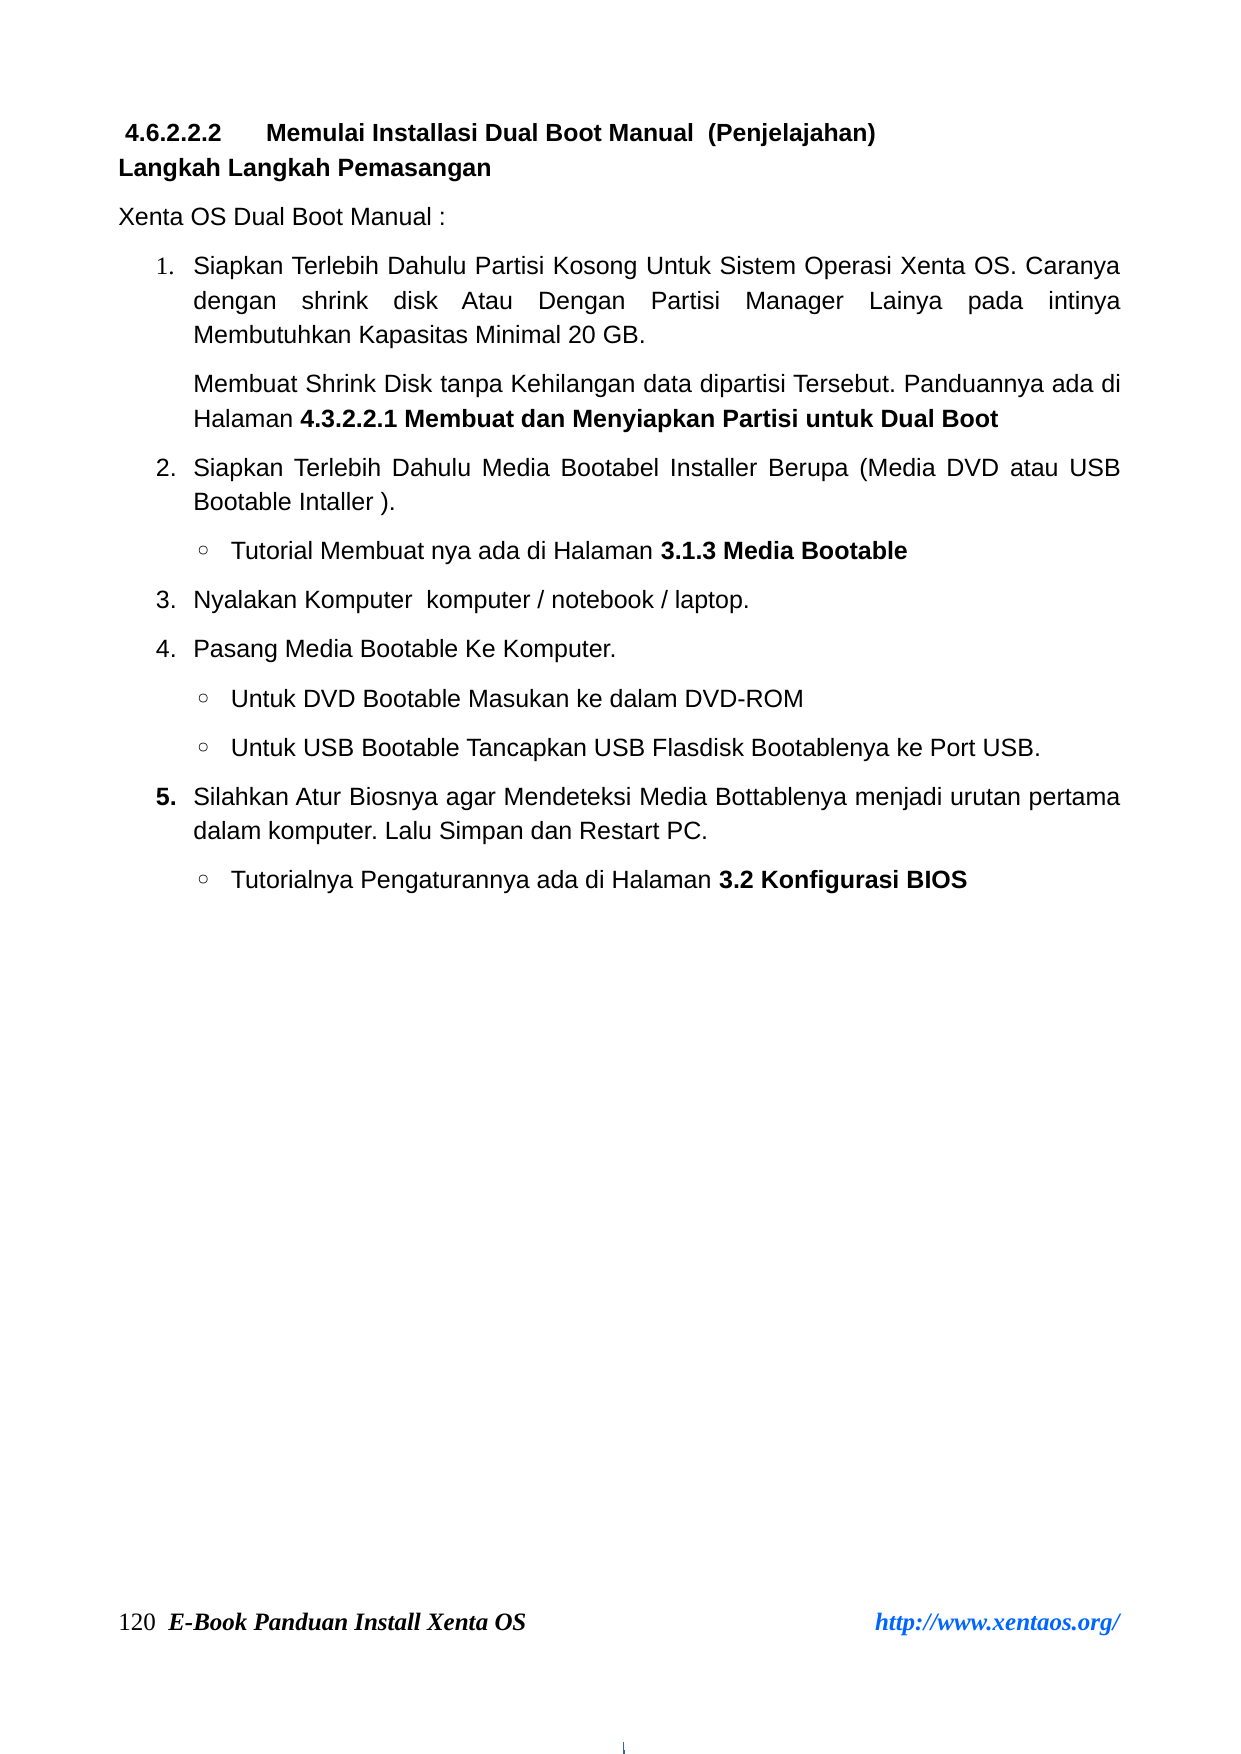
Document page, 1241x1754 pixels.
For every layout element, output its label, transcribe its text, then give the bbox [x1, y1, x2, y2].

list Untuk DVD Bootable Masukan ke dalam DVD-ROM [193, 683, 1122, 712]
list Membuat Shrink Disk tanpa Kehilangan data dipartisi Tersebut. Panduannya ada di Halaman 4.3.2.2.1 Membuat dan Menyiapkan Partisi untuk Dual Boot [156, 369, 1122, 432]
text Langkah Langkah Pemasangan [118, 153, 1122, 182]
list Siapkan Terlebih Dahulu Media Bootabel Installer Berupa (Media DVD atau USB Bootable Intaller ). [156, 453, 1122, 516]
list Tutorialnya Pengaturannya ada di Halaman 3.2 Konfigurasi BIOS [193, 865, 1122, 894]
subtitle Memulai Installasi Dual Boot Manual (Penjelajahan) [118, 118, 1122, 147]
list Tutorial Membuat nya ada di Halaman 3.1.3 Media Bootable [193, 536, 1122, 565]
list Nyalakan Komputer komputer / notebook / laptop. [156, 585, 1122, 614]
list Silahkan Atur Biosnya agar Mendeteksi Media Bottablenya menjadi urutan pertama dalam komputer. Lalu Simpan dan Restart PC. [156, 782, 1122, 845]
list Untuk USB Bootable Tancapkan USB Flasdisk Bootablenya ke Port USB. [193, 733, 1122, 762]
list Siapkan Terlebih Dahulu Partisi Kosong Untuk Sistem Operasi Xenta OS. Caranya dengan shrink disk Atau Dengan Partisi Manager Lainya pada intinya Membutuhkan Kapasitas Minimal 20 GB. [156, 251, 1122, 349]
list Pasang Media Bootable Ke Komputer. [156, 634, 1122, 663]
text Xenta OS Dual Boot Manual : [118, 202, 1122, 231]
